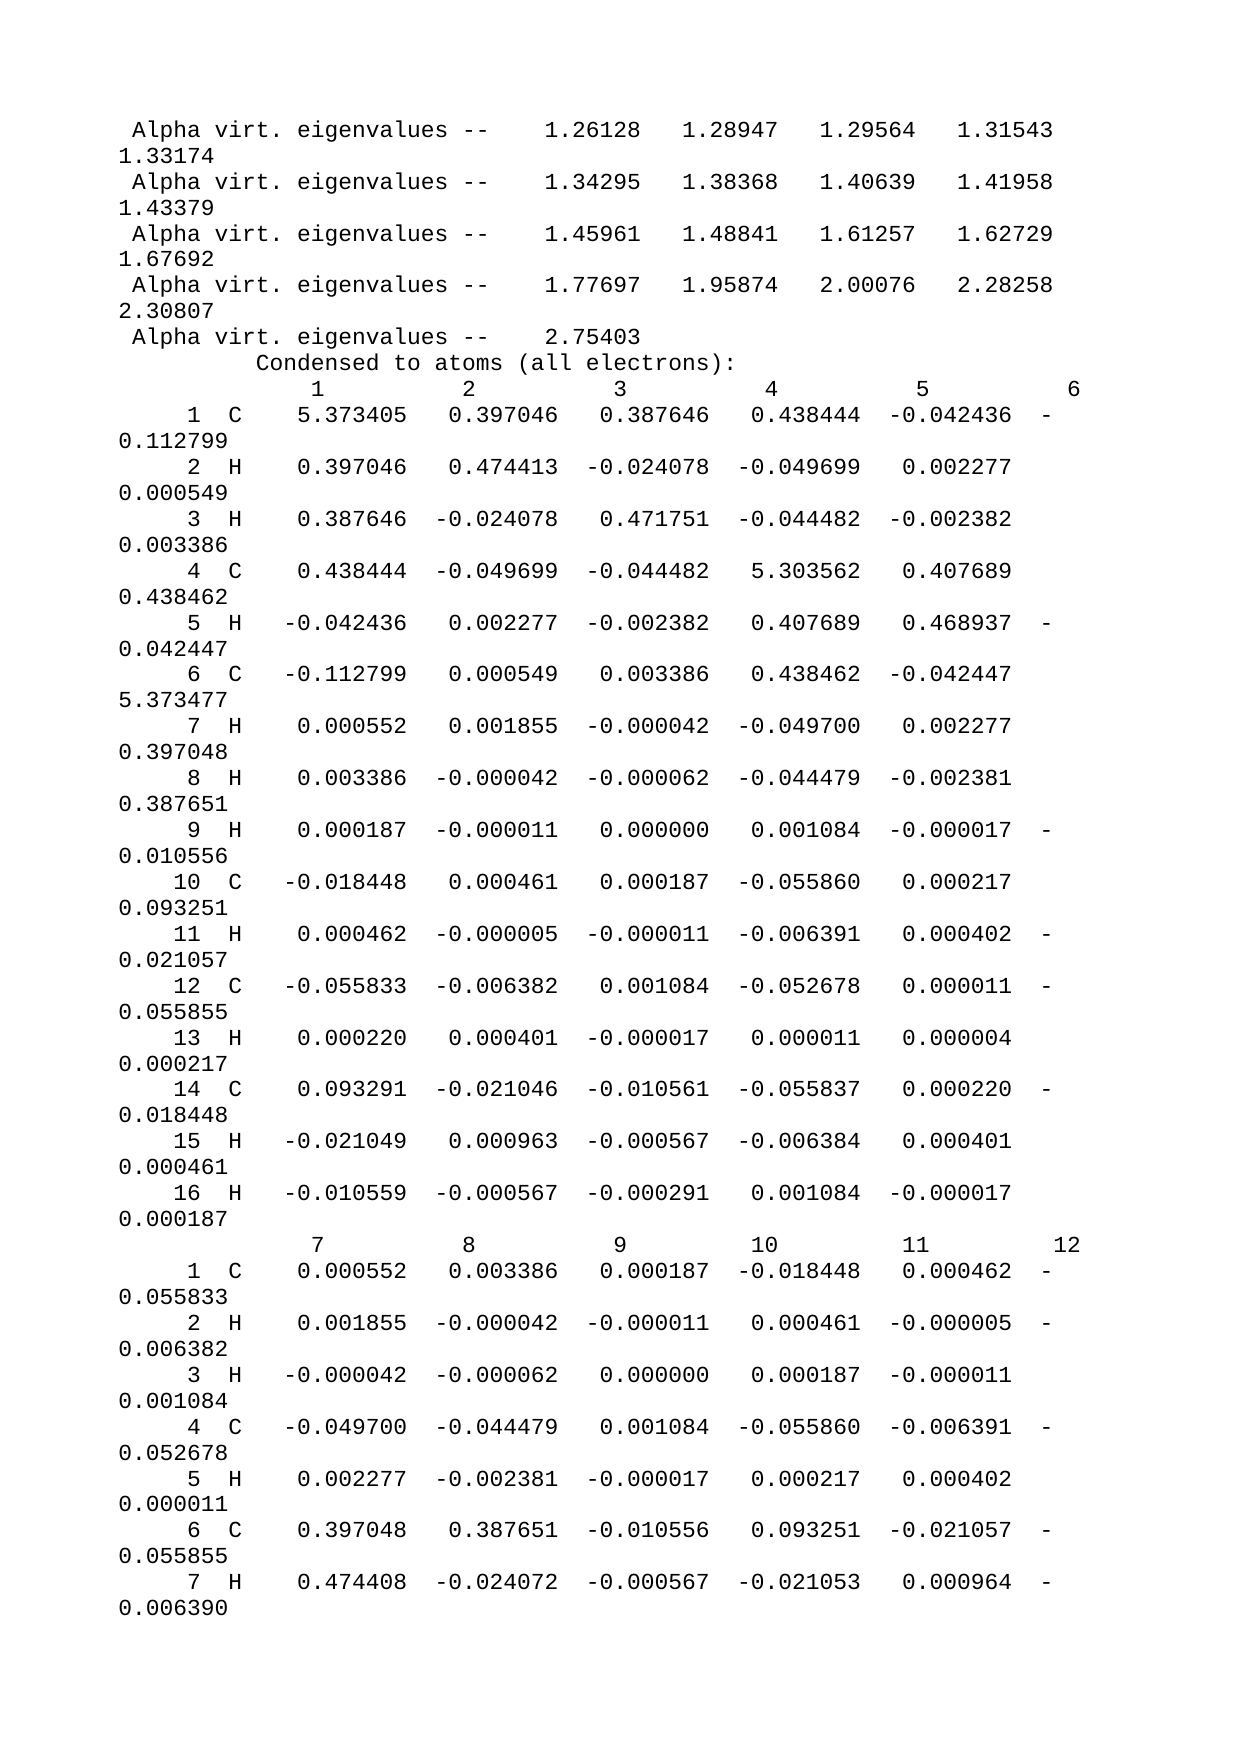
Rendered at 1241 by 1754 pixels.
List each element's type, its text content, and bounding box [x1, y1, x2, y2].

text 11 H 0.000462 -0.000005 -0.000011 -0.006391 0.000402 -0.021057 [118, 922, 1122, 974]
text 2 H 0.001855 -0.000042 -0.000011 0.000461 -0.000005 -0.006382 [118, 1311, 1122, 1363]
text 13 H 0.000220 0.000401 -0.000017 0.000011 0.000004 0.000217 [118, 1026, 1122, 1078]
text 15 H -0.021049 0.000963 -0.000567 -0.006384 0.000401 0.000461 [118, 1130, 1122, 1182]
text 1 2 3 4 5 6 [118, 377, 1122, 403]
text 14 C 0.093291 -0.021046 -0.010561 -0.055837 0.000220 -0.018448 [118, 1078, 1122, 1130]
text 2 H 0.397046 0.474413 -0.024078 -0.049699 0.002277 0.000549 [118, 455, 1122, 507]
text 8 H 0.003386 -0.000042 -0.000062 -0.044479 -0.002381 0.387651 [118, 767, 1122, 818]
text 5 H -0.042436 0.002277 -0.002382 0.407689 0.468937 -0.042447 [118, 611, 1122, 663]
text 9 H 0.000187 -0.000011 0.000000 0.001084 -0.000017 -0.010556 [118, 818, 1122, 870]
text 3 H -0.000042 -0.000062 0.000000 0.000187 -0.000011 0.001084 [118, 1363, 1122, 1415]
text 1 C 5.373405 0.397046 0.387646 0.438444 -0.042436 -0.112799 [118, 403, 1122, 455]
text Alpha virt. eigenvalues -- 1.45961 1.48841 1.61257 1.62729 1.67692 [118, 222, 1122, 274]
text 10 C -0.018448 0.000461 0.000187 -0.055860 0.000217 0.093251 [118, 870, 1122, 922]
text 1 C 0.000552 0.003386 0.000187 -0.018448 0.000462 -0.055833 [118, 1259, 1122, 1311]
text 4 C -0.049700 -0.044479 0.001084 -0.055860 -0.006391 -0.052678 [118, 1415, 1122, 1467]
text 7 8 9 10 11 12 [118, 1233, 1122, 1259]
text 7 H 0.000552 0.001855 -0.000042 -0.049700 0.002277 0.397048 [118, 715, 1122, 767]
text Alpha virt. eigenvalues -- 1.77697 1.95874 2.00076 2.28258 2.30807 [118, 274, 1122, 326]
text 12 C -0.055833 -0.006382 0.001084 -0.052678 0.000011 -0.055855 [118, 974, 1122, 1026]
text 4 C 0.438444 -0.049699 -0.044482 5.303562 0.407689 0.438462 [118, 559, 1122, 611]
text 6 C -0.112799 0.000549 0.003386 0.438462 -0.042447 5.373477 [118, 663, 1122, 715]
text Alpha virt. eigenvalues -- 1.26128 1.28947 1.29564 1.31543 1.33174 [118, 118, 1122, 170]
text 5 H 0.002277 -0.002381 -0.000017 0.000217 0.000402 0.000011 [118, 1467, 1122, 1519]
text 16 H -0.010559 -0.000567 -0.000291 0.001084 -0.000017 0.000187 [118, 1182, 1122, 1233]
text 6 C 0.397048 0.387651 -0.010556 0.093251 -0.021057 -0.055855 [118, 1519, 1122, 1571]
text Alpha virt. eigenvalues -- 2.75403 [118, 326, 1122, 352]
text Alpha virt. eigenvalues -- 1.34295 1.38368 1.40639 1.41958 1.43379 [118, 170, 1122, 222]
text 7 H 0.474408 -0.024072 -0.000567 -0.021053 0.000964 -0.006390 [118, 1571, 1122, 1622]
text 3 H 0.387646 -0.024078 0.471751 -0.044482 -0.002382 0.003386 [118, 507, 1122, 559]
text Condensed to atoms (all electrons): [118, 352, 1122, 377]
